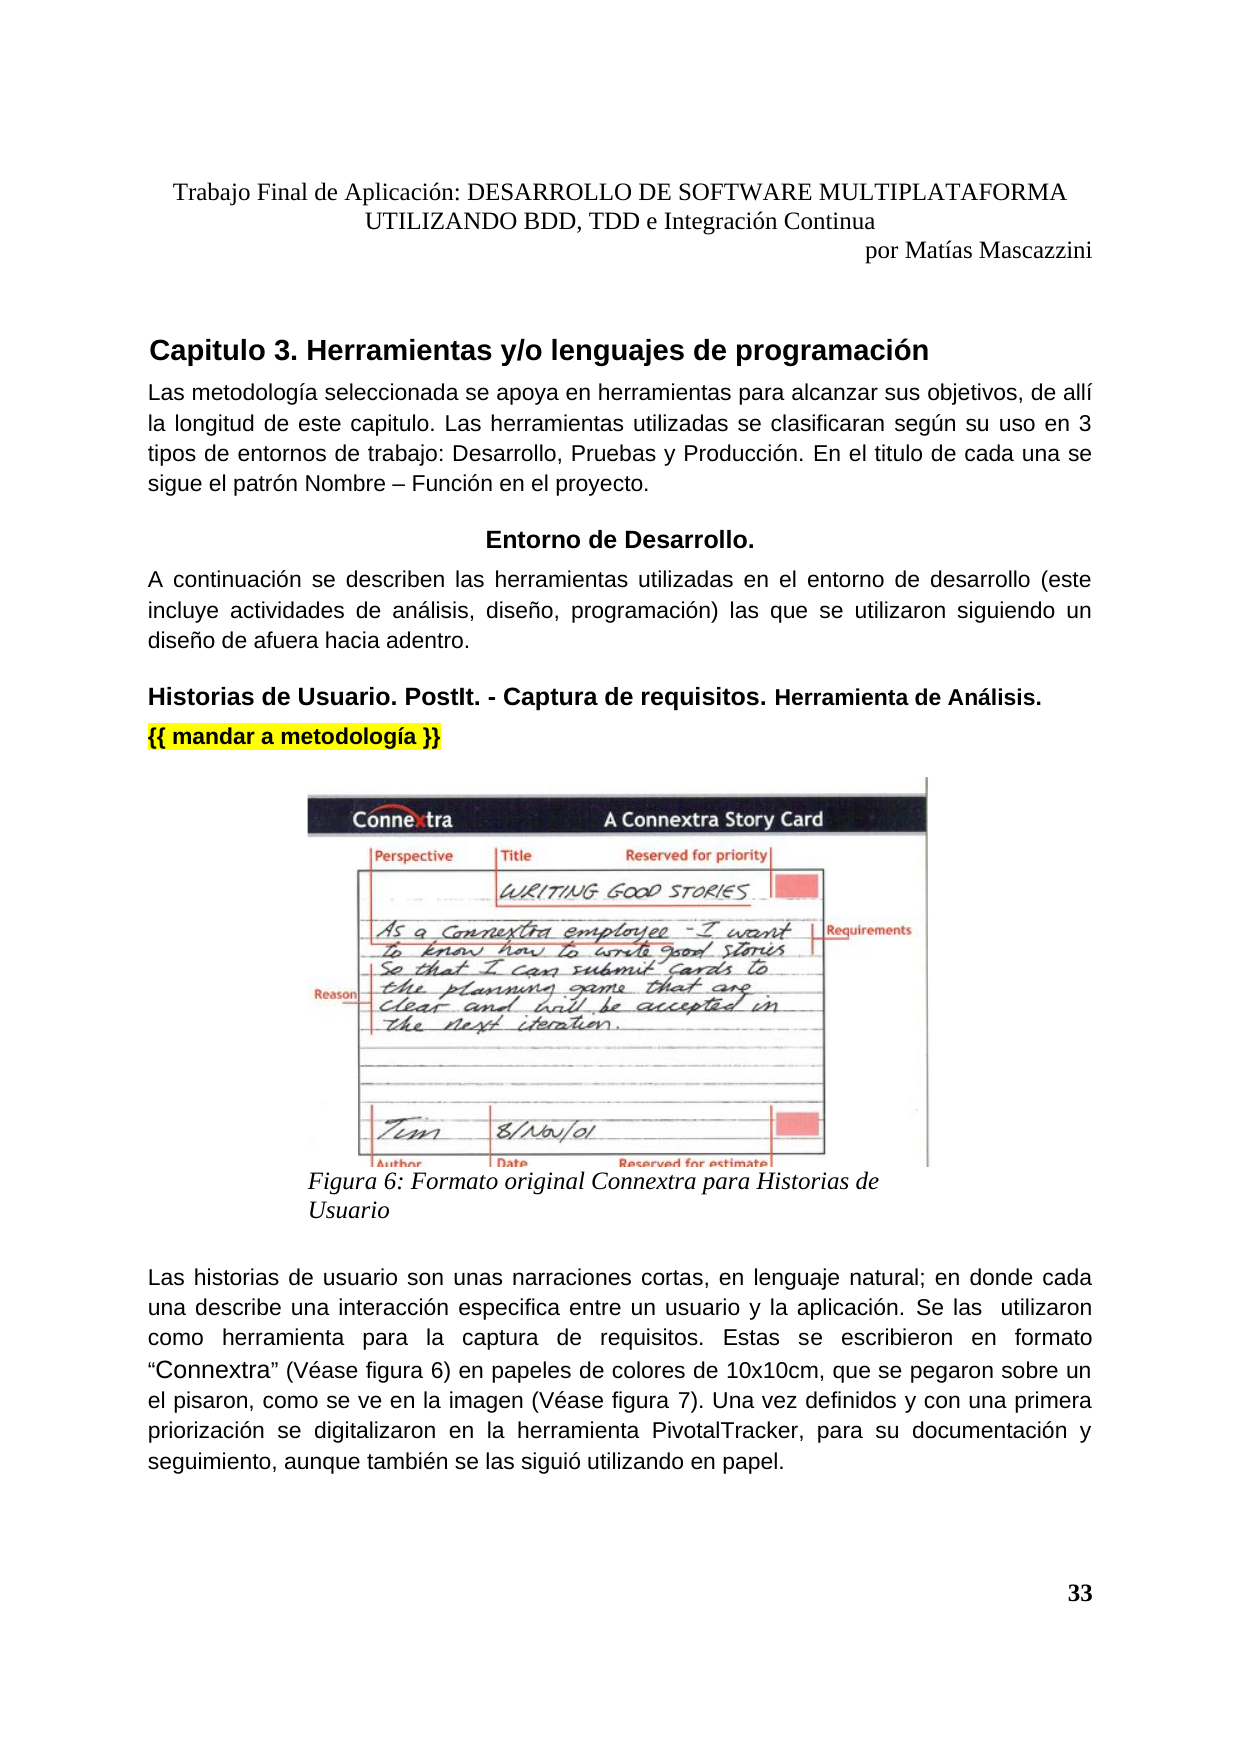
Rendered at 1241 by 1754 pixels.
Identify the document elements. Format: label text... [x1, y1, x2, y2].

subtitle Entorno de Desarrollo. [148, 525, 1093, 554]
picture [307, 777, 933, 1167]
text Las metodología seleccionada se apoya en herramientas para alcanzar sus objetivos, de allí la longitud de este capitulo. Las herramientas utilizadas se clasificaran según su uso en 3 tipos de entornos de trabajo: Desarrollo, Pruebas y Producción. En el titulo de cada una se sigue el patrón Nombre – Función en el proyecto. [148, 379, 1093, 496]
text A continuación se describen las herramientas utilizadas en el entorno de desarrollo (este incluye actividades de análisis, diseño, programación) las que se utilizaron siguiendo un diseño de afuera hacia adentro. [148, 566, 1093, 653]
subtitle Capitulo 3. Herramientas y/o lenguajes de programación [148, 333, 1093, 367]
text {{ mandar a metodología }} [148, 723, 1093, 750]
subtitle Historias de Usuario. PostIt. - Captura de requisitos. Herramienta de Análisis. [148, 682, 1093, 711]
text Las historias de usuario son unas narraciones cortas, en lenguaje natural; en donde cada una describe una interacción especifica entre un usuario y la aplicación. Se las utilizaron como herramienta para la captura de requisitos. Estas se escribieron en formato “Connextra” (Véase figura 6) en papeles de colores de 10x10cm, que se pegaron sobre un el pisaron, como se ve en la imagen (Véase figura 7). Una vez definidos y con una primera priorización se digitalizaron en la herramienta PivotalTracker, para su documentación y seguimiento, aunque también se las siguió utilizando en papel. [148, 1264, 1093, 1474]
text Figura 6: Formato original Connextra para Historias de Usuario [308, 1167, 932, 1224]
